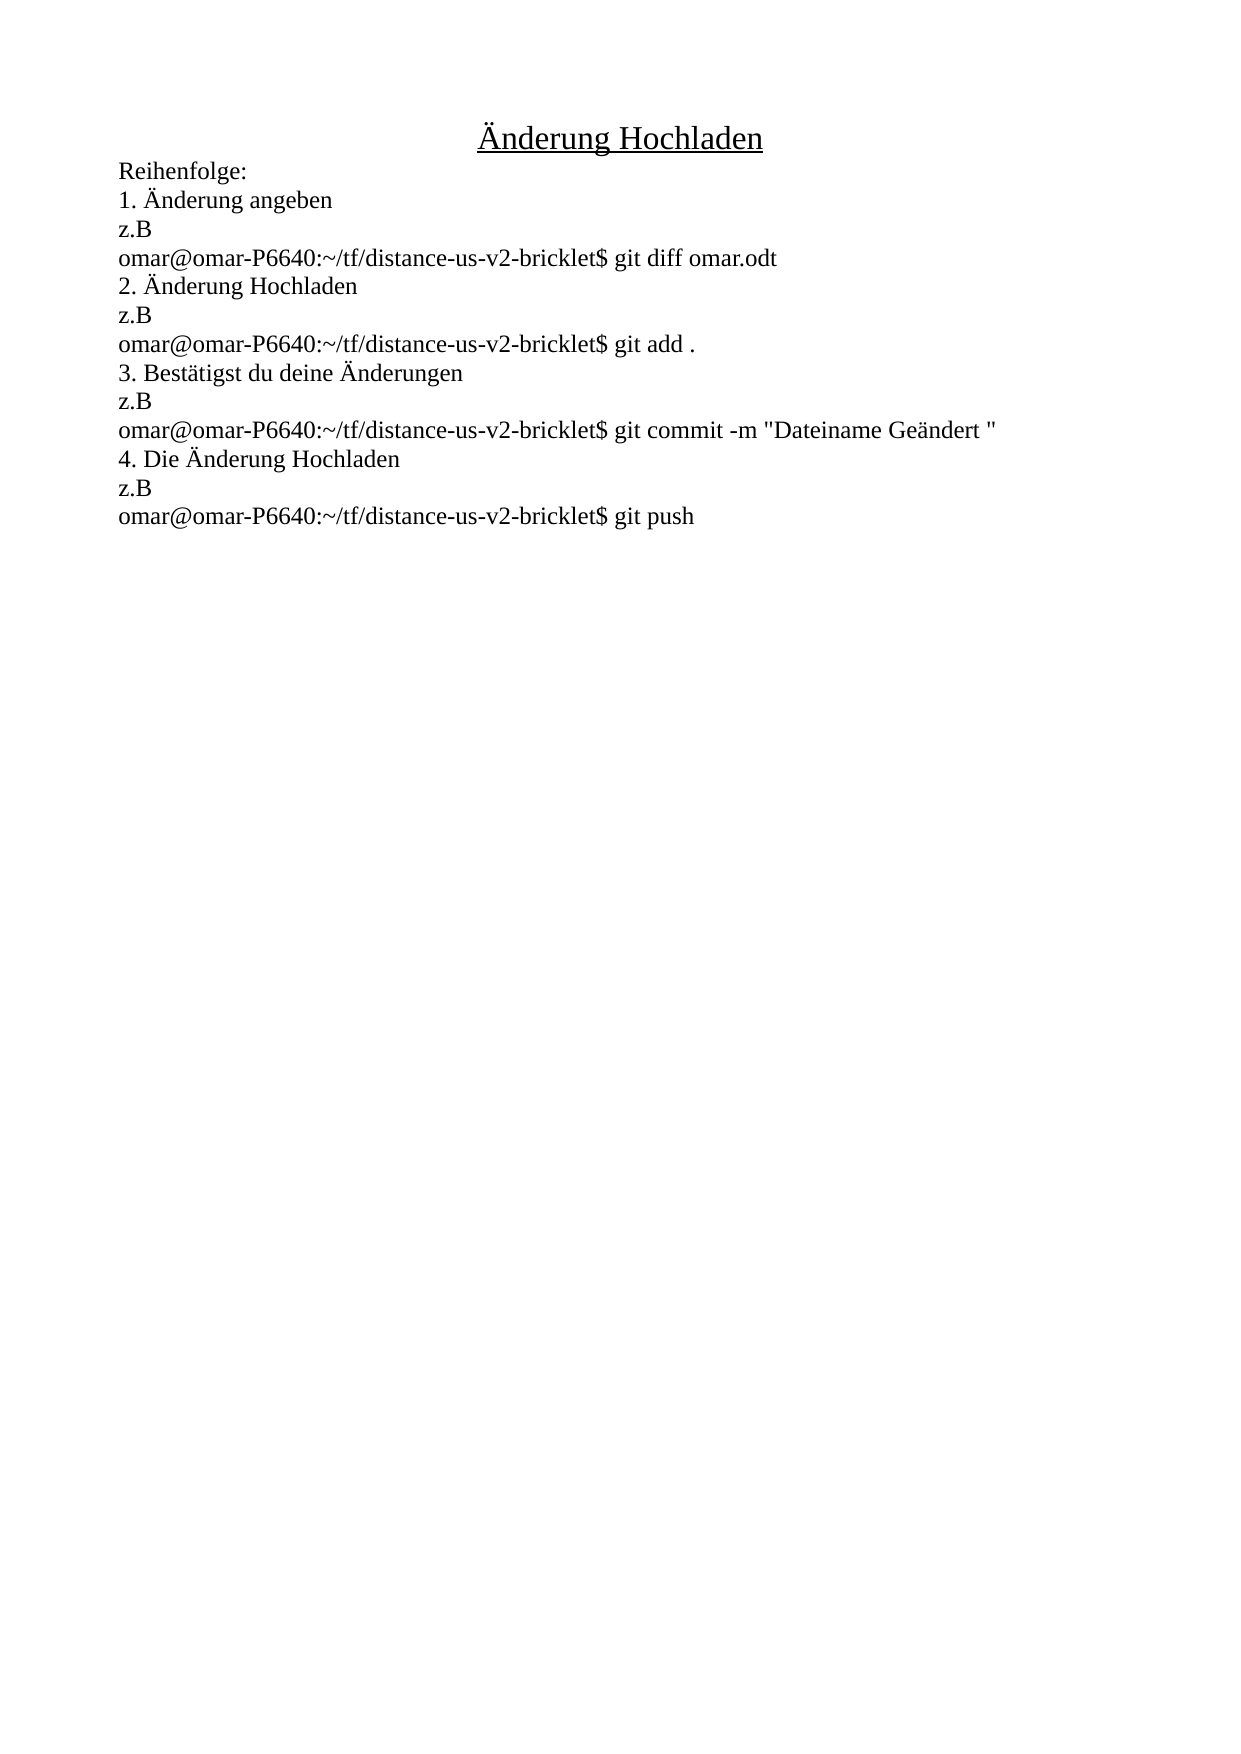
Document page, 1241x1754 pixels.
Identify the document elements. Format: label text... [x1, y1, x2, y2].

text omar@omar-P6640:~/tf/distance-us-v2-bricklet$ git diff omar.odt [118, 243, 1122, 271]
text z.B [118, 473, 1122, 501]
text 4. Die Änderung Hochladen [118, 444, 1122, 473]
text Änderung Hochladen [118, 118, 1122, 156]
text z.B [118, 300, 1122, 329]
text omar@omar-P6640:~/tf/distance-us-v2-bricklet$ git push [118, 501, 1122, 530]
text omar@omar-P6640:~/tf/distance-us-v2-bricklet$ git add . [118, 329, 1122, 358]
text z.B [118, 386, 1122, 415]
text Reihenfolge: [118, 156, 1122, 185]
text 1. Änderung angeben [118, 185, 1122, 214]
text 3. Bestätigst du deine Änderungen [118, 358, 1122, 386]
text omar@omar-P6640:~/tf/distance-us-v2-bricklet$ git commit -m "Dateiname Geändert " [118, 415, 1122, 444]
text 2. Änderung Hochladen [118, 271, 1122, 300]
text z.B [118, 214, 1122, 243]
